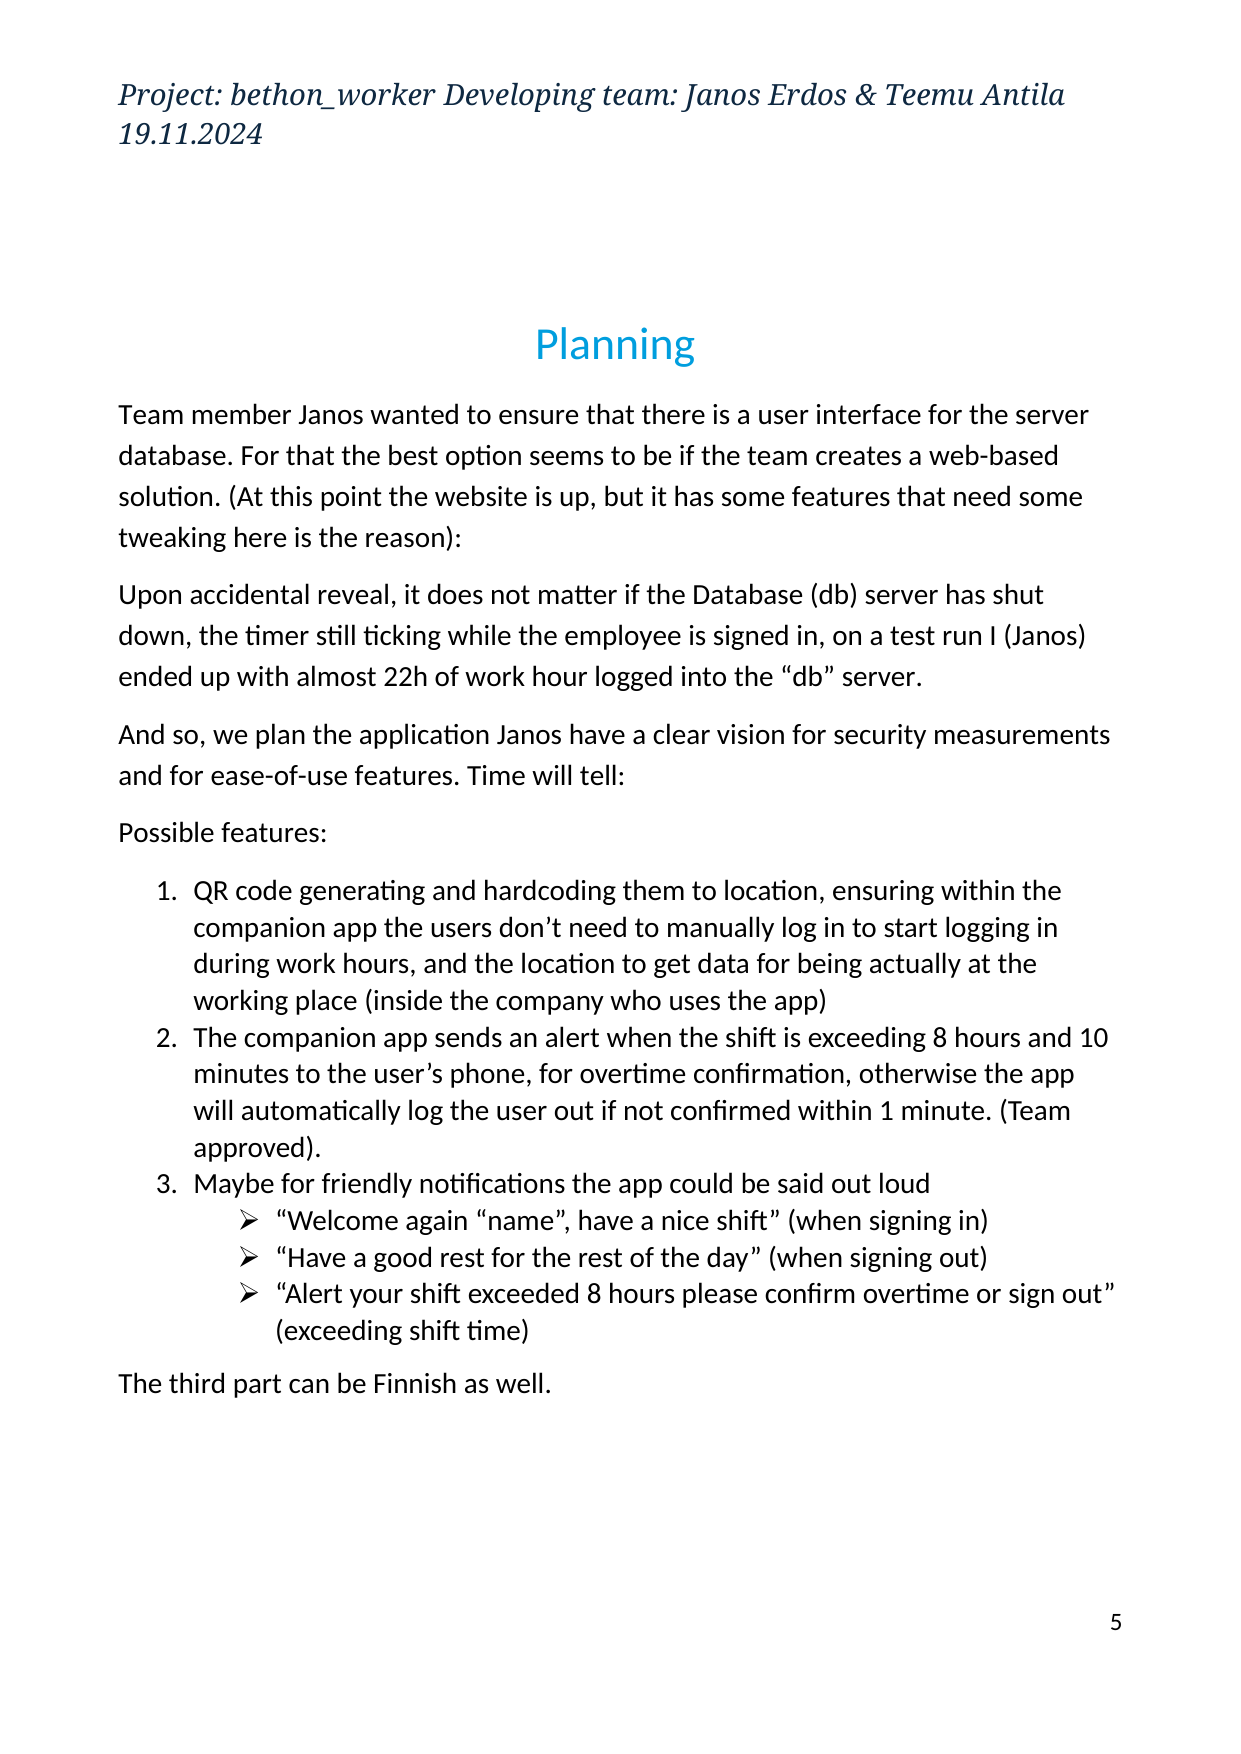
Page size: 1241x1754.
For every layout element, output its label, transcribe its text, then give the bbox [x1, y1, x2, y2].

list “Welcome again “name”, have a nice shift” (when signing in) [237, 1202, 1122, 1238]
list “Have a good rest for the rest of the day” (when signing out) [237, 1239, 1122, 1274]
text Team member Janos wanted to ensure that there is a user interface for the server database. For that the best option seems to be if the team creates a web-based solution. (At this point the website is up, but it has some features that need some tweaking here is the reason): [118, 396, 1122, 554]
text Possible features: [118, 814, 1122, 850]
list “Alert your shift exceeded 8 hours please confirm overtime or sign out” (exceeding shift time) [237, 1275, 1122, 1348]
list The companion app sends an alert when the shift is exceeding 8 hours and 10 minutes to the user’s phone, for overtime confirmation, otherwise the app will automatically log the user out if not confirmed within 1 minute. (Team approved). [156, 1019, 1122, 1164]
text The third part can be Finnish as well. [118, 1365, 1122, 1401]
text And so, we plan the application Janos have a clear vision for security measurements and for ease-of-use features. Time will tell: [118, 716, 1122, 792]
list Maybe for friendly notifications the app could be said out loud [156, 1165, 1122, 1201]
text Planning [118, 315, 1122, 371]
text Upon accidental reveal, it does not matter if the Database (db) server has shut down, the timer still ticking while the employee is signed in, on a test run I (Janos) ended up with almost 22h of work hour logged into the “db” server. [118, 576, 1122, 694]
list QR code generating and hardcoding them to location, ensuring within the companion app the users don’t need to manually log in to start logging in during work hours, and the location to get data for being actually at the working place (inside the company who uses the app) [156, 872, 1122, 1018]
